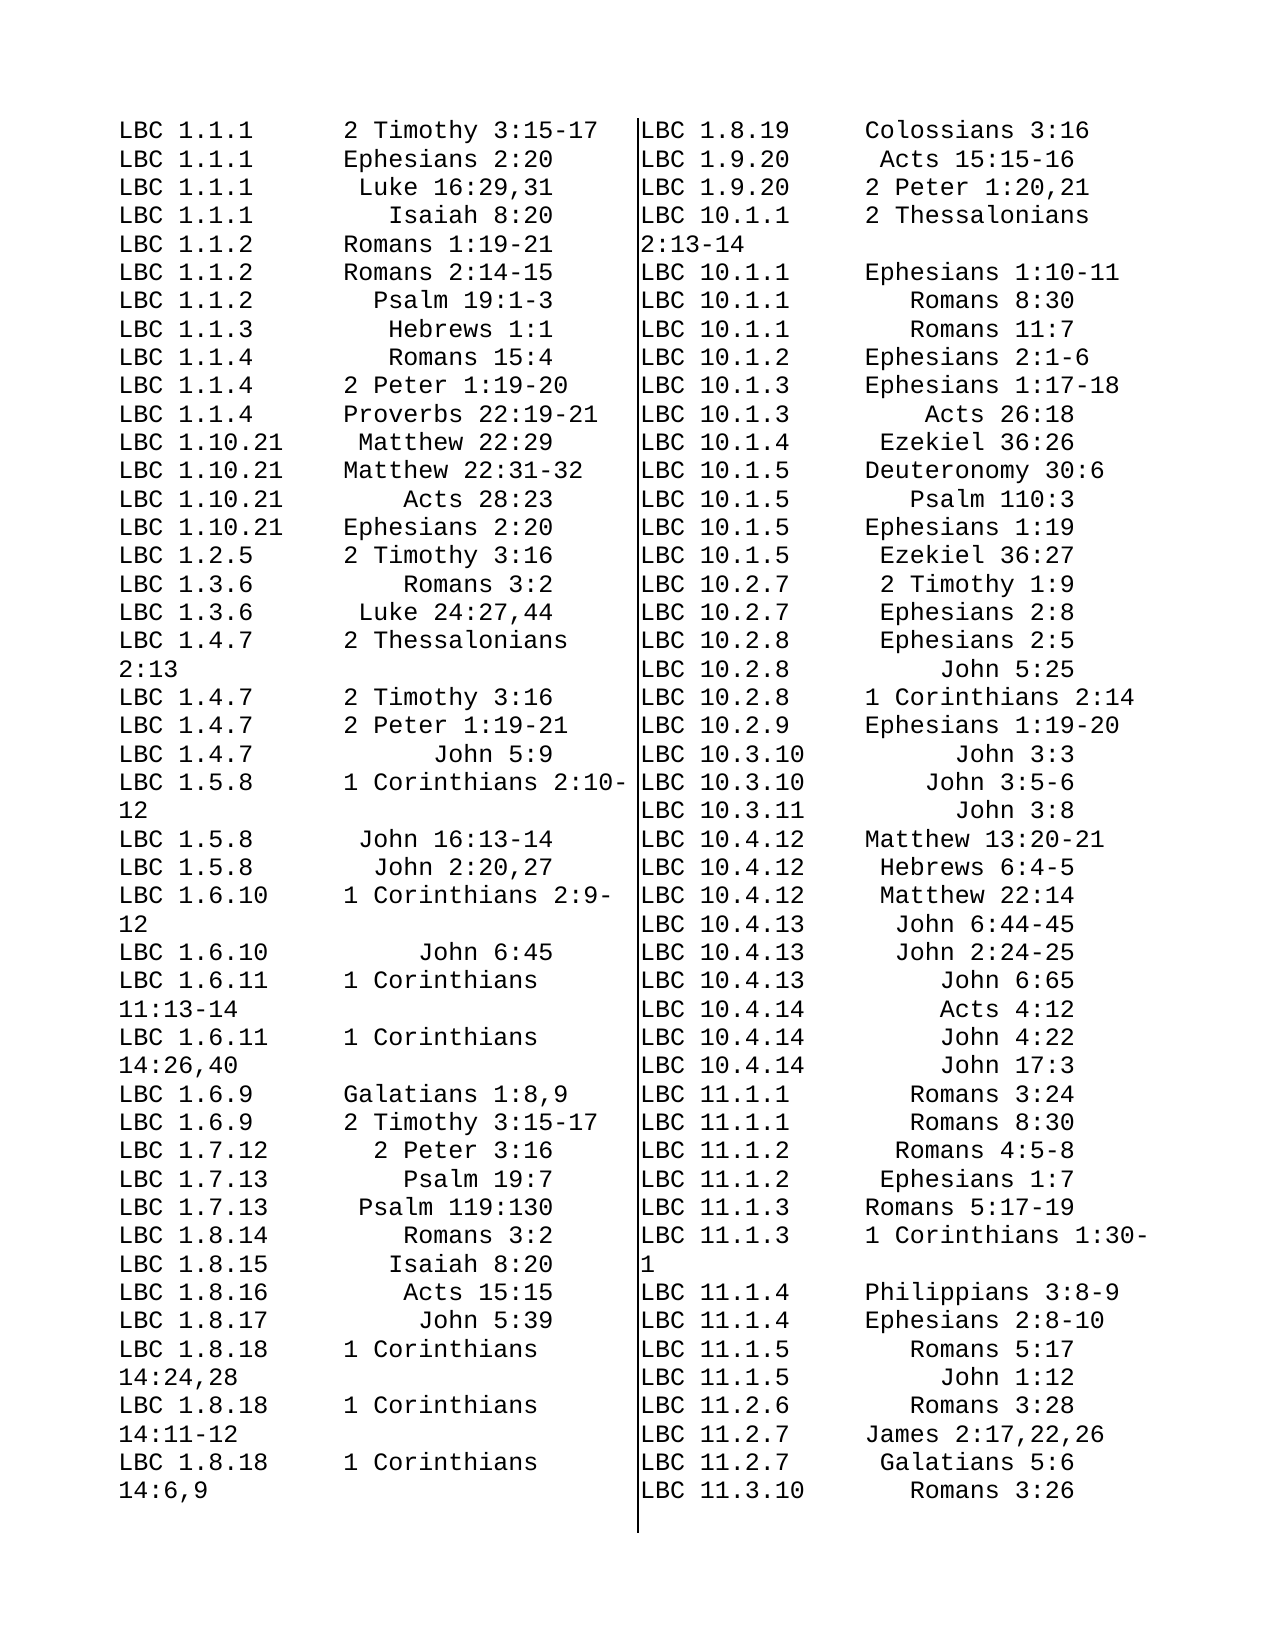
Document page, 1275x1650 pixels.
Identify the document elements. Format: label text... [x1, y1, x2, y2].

text LBC 10.1.2 Ephesians 2:1-6 [640, 345, 1157, 373]
text LBC 10.3.10 John 3:5-6 [640, 770, 1157, 798]
text LBC 1.1.1 Luke 16:29,31 [118, 175, 635, 203]
text LBC 1.7.13 Psalm 119:130 [118, 1195, 635, 1223]
text LBC 10.1.5 Deuteronomy 30:6 [640, 458, 1157, 486]
text LBC 10.4.14 Acts 4:12 [640, 996, 1157, 1025]
text LBC 1.1.1 2 Timothy 3:15-17 [118, 118, 635, 146]
text LBC 10.4.14 John 4:22 [640, 1025, 1157, 1053]
text LBC 1.4.7 2 Thessalonians 2:13 [118, 628, 635, 685]
text LBC 1.1.1 Isaiah 8:20 [118, 203, 635, 231]
text LBC 1.1.3 Hebrews 1:1 [118, 316, 635, 345]
text LBC 1.1.4 Proverbs 22:19-21 [118, 401, 635, 430]
text LBC 10.2.8 John 5:25 [640, 656, 1157, 685]
text LBC 10.4.12 Hebrews 6:4-5 [640, 855, 1157, 883]
text LBC 11.1.1 Romans 8:30 [640, 1110, 1157, 1138]
text LBC 11.1.4 Philippians 3:8-9 [640, 1280, 1157, 1308]
text LBC 11.2.7 James 2:17,22,26 [640, 1421, 1157, 1450]
text LBC 10.3.11 John 3:8 [640, 798, 1157, 826]
text LBC 11.1.4 Ephesians 2:8-10 [640, 1308, 1157, 1336]
text LBC 1.10.21 Acts 28:23 [118, 486, 635, 515]
text LBC 11.1.5 John 1:12 [640, 1365, 1157, 1393]
text LBC 10.4.13 John 6:65 [640, 968, 1157, 996]
text LBC 10.2.7 Ephesians 2:8 [640, 600, 1157, 628]
text LBC 11.3.10 Romans 3:26 [640, 1478, 1157, 1506]
text LBC 1.3.6 Luke 24:27,44 [118, 600, 635, 628]
text LBC 10.4.12 Matthew 13:20-21 [640, 826, 1157, 855]
text LBC 1.1.2 Romans 1:19-21 [118, 231, 635, 260]
text LBC 10.1.1 Ephesians 1:10-11 [640, 260, 1157, 288]
text LBC 1.8.18 1 Corinthians 14:6,9 [118, 1450, 635, 1506]
text LBC 11.1.3 Romans 5:17-19 [640, 1195, 1157, 1223]
text LBC 1.5.8 John 2:20,27 [118, 855, 635, 883]
text LBC 1.10.21 Matthew 22:29 [118, 430, 635, 458]
text LBC 1.4.7 2 Peter 1:19-21 [118, 713, 635, 741]
text LBC 1.9.20 Acts 15:15-16 [640, 146, 1157, 175]
text LBC 1.10.21 Matthew 22:31-32 [118, 458, 635, 486]
text LBC 10.1.3 Ephesians 1:17-18 [640, 373, 1157, 401]
text LBC 1.1.1 Ephesians 2:20 [118, 146, 635, 175]
text LBC 10.2.7 2 Timothy 1:9 [640, 571, 1157, 600]
text LBC 10.1.5 Psalm 110:3 [640, 486, 1157, 515]
text LBC 11.1.3 1 Corinthians 1:30-1 [640, 1223, 1157, 1280]
text LBC 11.1.1 Romans 3:24 [640, 1081, 1157, 1110]
text LBC 10.2.9 Ephesians 1:19-20 [640, 713, 1157, 741]
text LBC 11.2.7 Galatians 5:6 [640, 1450, 1157, 1478]
text LBC 11.1.5 Romans 5:17 [640, 1336, 1157, 1365]
text LBC 10.1.5 Ephesians 1:19 [640, 515, 1157, 543]
text LBC 1.6.10 John 6:45 [118, 940, 635, 968]
text LBC 10.2.8 1 Corinthians 2:14 [640, 685, 1157, 713]
text LBC 1.6.11 1 Corinthians 14:26,40 [118, 1025, 635, 1081]
text LBC 11.1.2 Romans 4:5-8 [640, 1138, 1157, 1166]
text LBC 1.2.5 2 Timothy 3:16 [118, 543, 635, 571]
text LBC 10.4.13 John 2:24-25 [640, 940, 1157, 968]
text LBC 1.7.13 Psalm 19:7 [118, 1166, 635, 1195]
text LBC 1.9.20 2 Peter 1:20,21 [640, 175, 1157, 203]
text LBC 11.2.6 Romans 3:28 [640, 1393, 1157, 1421]
text LBC 1.5.8 1 Corinthians 2:10-12 [118, 770, 635, 826]
text LBC 1.8.16 Acts 15:15 [118, 1280, 635, 1308]
text LBC 10.1.3 Acts 26:18 [640, 401, 1157, 430]
text LBC 10.1.1 Romans 11:7 [640, 316, 1157, 345]
text LBC 1.4.7 2 Timothy 3:16 [118, 685, 635, 713]
text LBC 10.2.8 Ephesians 2:5 [640, 628, 1157, 656]
text LBC 1.8.18 1 Corinthians 14:24,28 [118, 1336, 635, 1393]
text LBC 1.8.17 John 5:39 [118, 1308, 635, 1336]
text LBC 10.1.5 Ezekiel 36:27 [640, 543, 1157, 571]
text LBC 10.1.1 2 Thessalonians 2:13-14 [640, 203, 1157, 260]
text LBC 1.8.14 Romans 3:2 [118, 1223, 635, 1251]
text LBC 10.4.14 John 17:3 [640, 1053, 1157, 1081]
text LBC 1.6.9 2 Timothy 3:15-17 [118, 1110, 635, 1138]
text LBC 1.3.6 Romans 3:2 [118, 571, 635, 600]
text LBC 1.6.9 Galatians 1:8,9 [118, 1081, 635, 1110]
text LBC 1.6.11 1 Corinthians 11:13-14 [118, 968, 635, 1025]
text LBC 1.7.12 2 Peter 3:16 [118, 1138, 635, 1166]
text LBC 1.8.18 1 Corinthians 14:11-12 [118, 1393, 635, 1450]
text LBC 1.1.2 Psalm 19:1-3 [118, 288, 635, 316]
text LBC 10.4.13 John 6:44-45 [640, 911, 1157, 940]
text LBC 1.1.4 Romans 15:4 [118, 345, 635, 373]
text LBC 1.1.4 2 Peter 1:19-20 [118, 373, 635, 401]
text LBC 10.4.12 Matthew 22:14 [640, 883, 1157, 911]
text LBC 11.1.2 Ephesians 1:7 [640, 1166, 1157, 1195]
text LBC 1.8.15 Isaiah 8:20 [118, 1251, 635, 1280]
text LBC 10.1.4 Ezekiel 36:26 [640, 430, 1157, 458]
text LBC 1.4.7 John 5:9 [118, 741, 635, 770]
text LBC 1.10.21 Ephesians 2:20 [118, 515, 635, 543]
text LBC 1.6.10 1 Corinthians 2:9-12 [118, 883, 635, 940]
text LBC 1.8.19 Colossians 3:16 [640, 118, 1157, 146]
text LBC 1.1.2 Romans 2:14-15 [118, 260, 635, 288]
text LBC 1.5.8 John 16:13-14 [118, 826, 635, 855]
text LBC 10.1.1 Romans 8:30 [640, 288, 1157, 316]
text LBC 10.3.10 John 3:3 [640, 741, 1157, 770]
